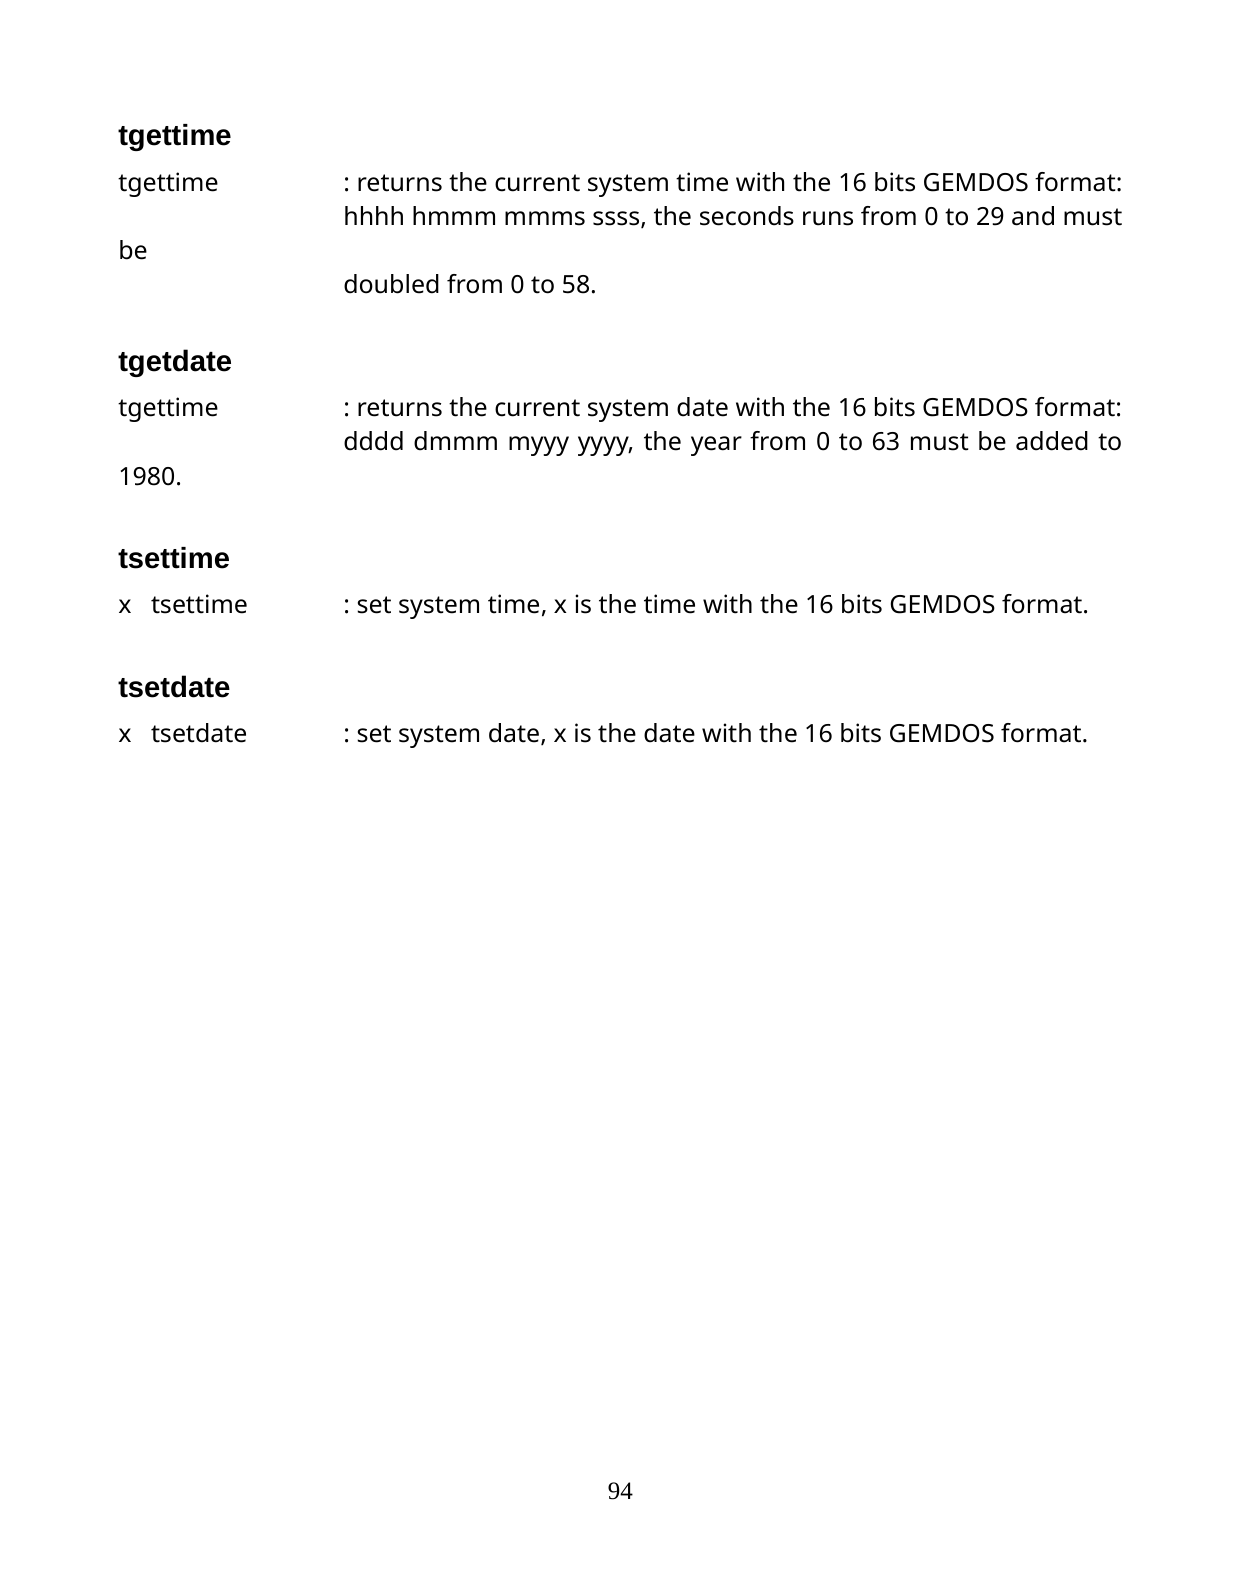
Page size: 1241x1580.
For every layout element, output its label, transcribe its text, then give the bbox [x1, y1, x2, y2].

subtitle tgetdate [118, 344, 1122, 377]
text tgettime : returns the current system date with the 16 bits GEMDOS format: [118, 390, 1123, 424]
subtitle tsetdate [118, 669, 1122, 703]
text dddd dmmm myyy yyyy, the year from 0 to 63 must be added to 1980. [118, 424, 1123, 492]
text x tsetdate : set system date, x is the date with the 16 bits GEMDOS format. [118, 716, 1123, 750]
text doubled from 0 to 58. [118, 266, 1123, 300]
text hhhh hmmm mmms ssss, the seconds runs from 0 to 29 and must be [118, 198, 1123, 266]
text tgettime : returns the current system time with the 16 bits GEMDOS format: [118, 164, 1123, 198]
subtitle tgettime [118, 118, 1122, 152]
subtitle tsettime [118, 541, 1122, 574]
text x tsettime : set system time, x is the time with the 16 bits GEMDOS format. [118, 587, 1123, 621]
